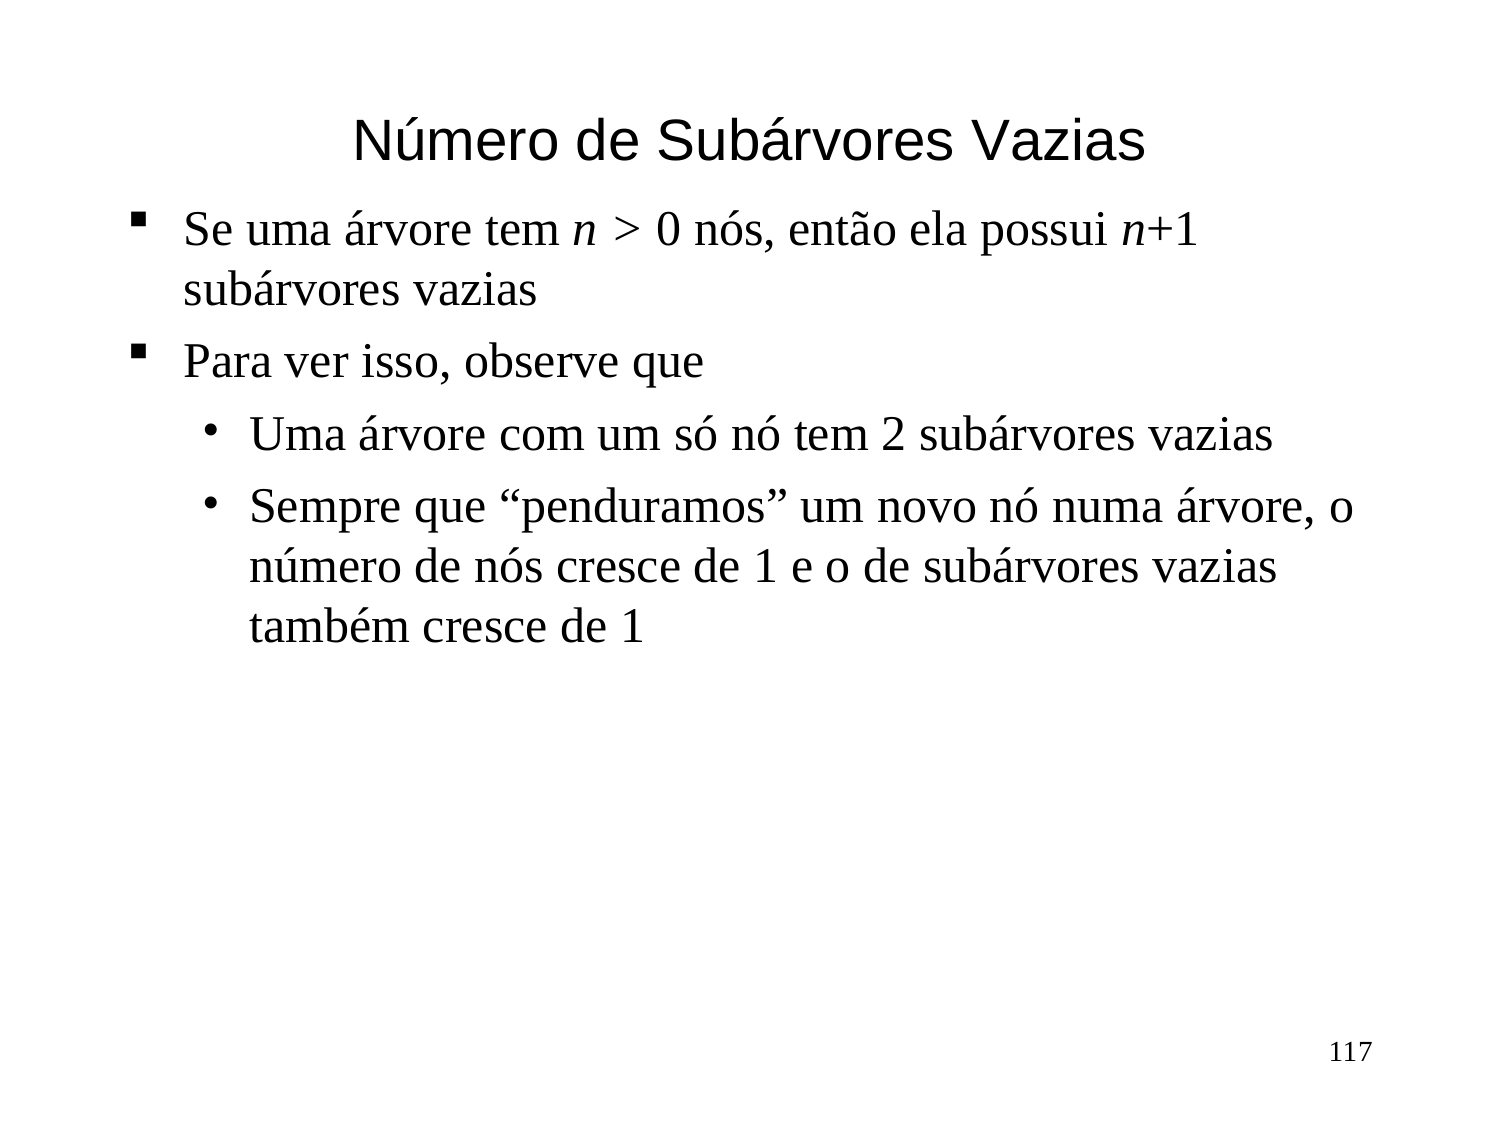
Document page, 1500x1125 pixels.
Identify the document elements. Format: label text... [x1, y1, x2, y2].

list Se uma árvore tem n > 0 nós, então ela possui n+1 subárvores vazias Para ver isso, observe que Uma árvore com um só nó tem 2 subárvores vazias Sempre que “penduramos” um novo nó numa árvore, o número de nós cresce de 1 e o de subárvores vazias também cresce de 1 [112, 187, 1388, 1000]
title Número de Subárvores Vazias [112, 99, 1388, 175]
